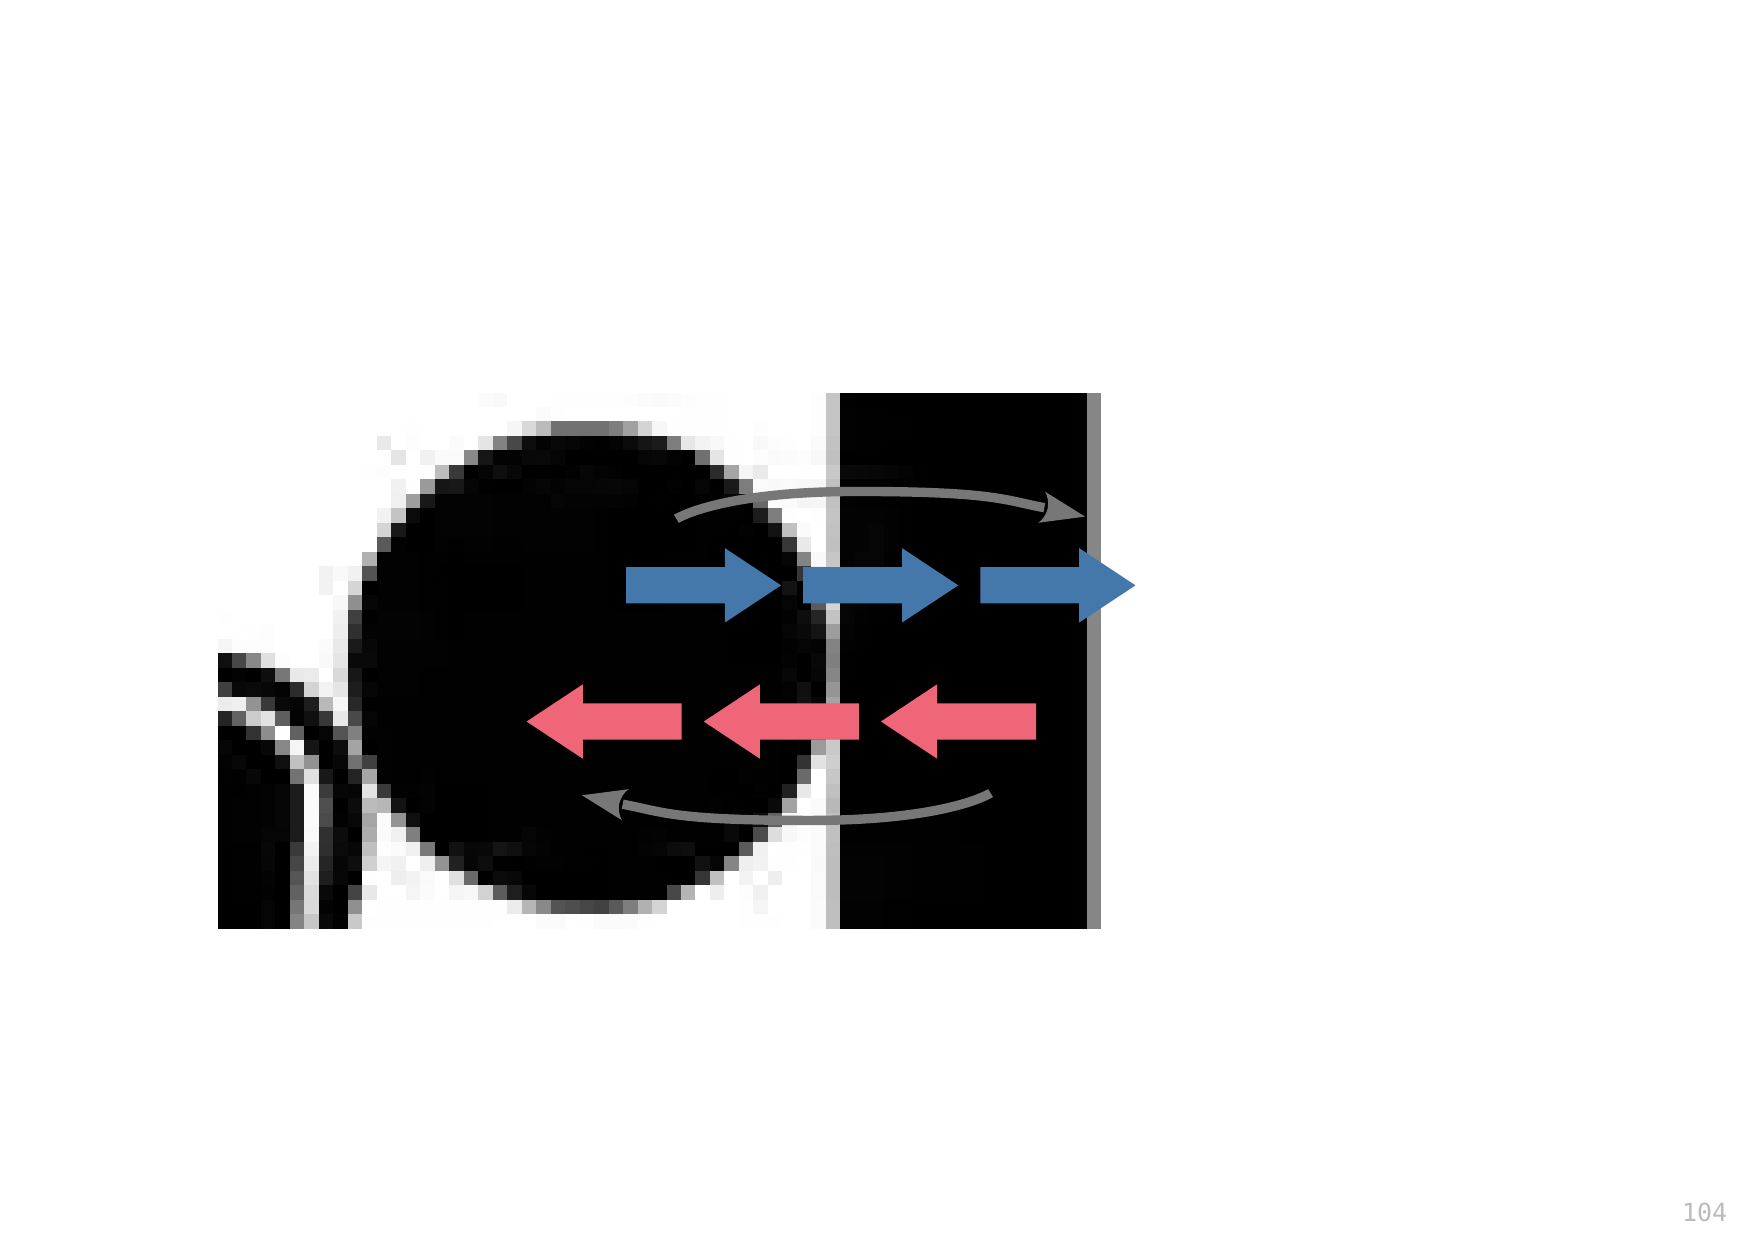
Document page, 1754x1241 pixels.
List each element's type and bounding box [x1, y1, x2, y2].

text_box [526, 684, 682, 759]
text_box [626, 548, 782, 623]
text_box [703, 684, 859, 759]
text_box [803, 548, 959, 623]
text_box [980, 548, 1136, 623]
text_box [880, 684, 1037, 759]
picture [218, 393, 1116, 929]
